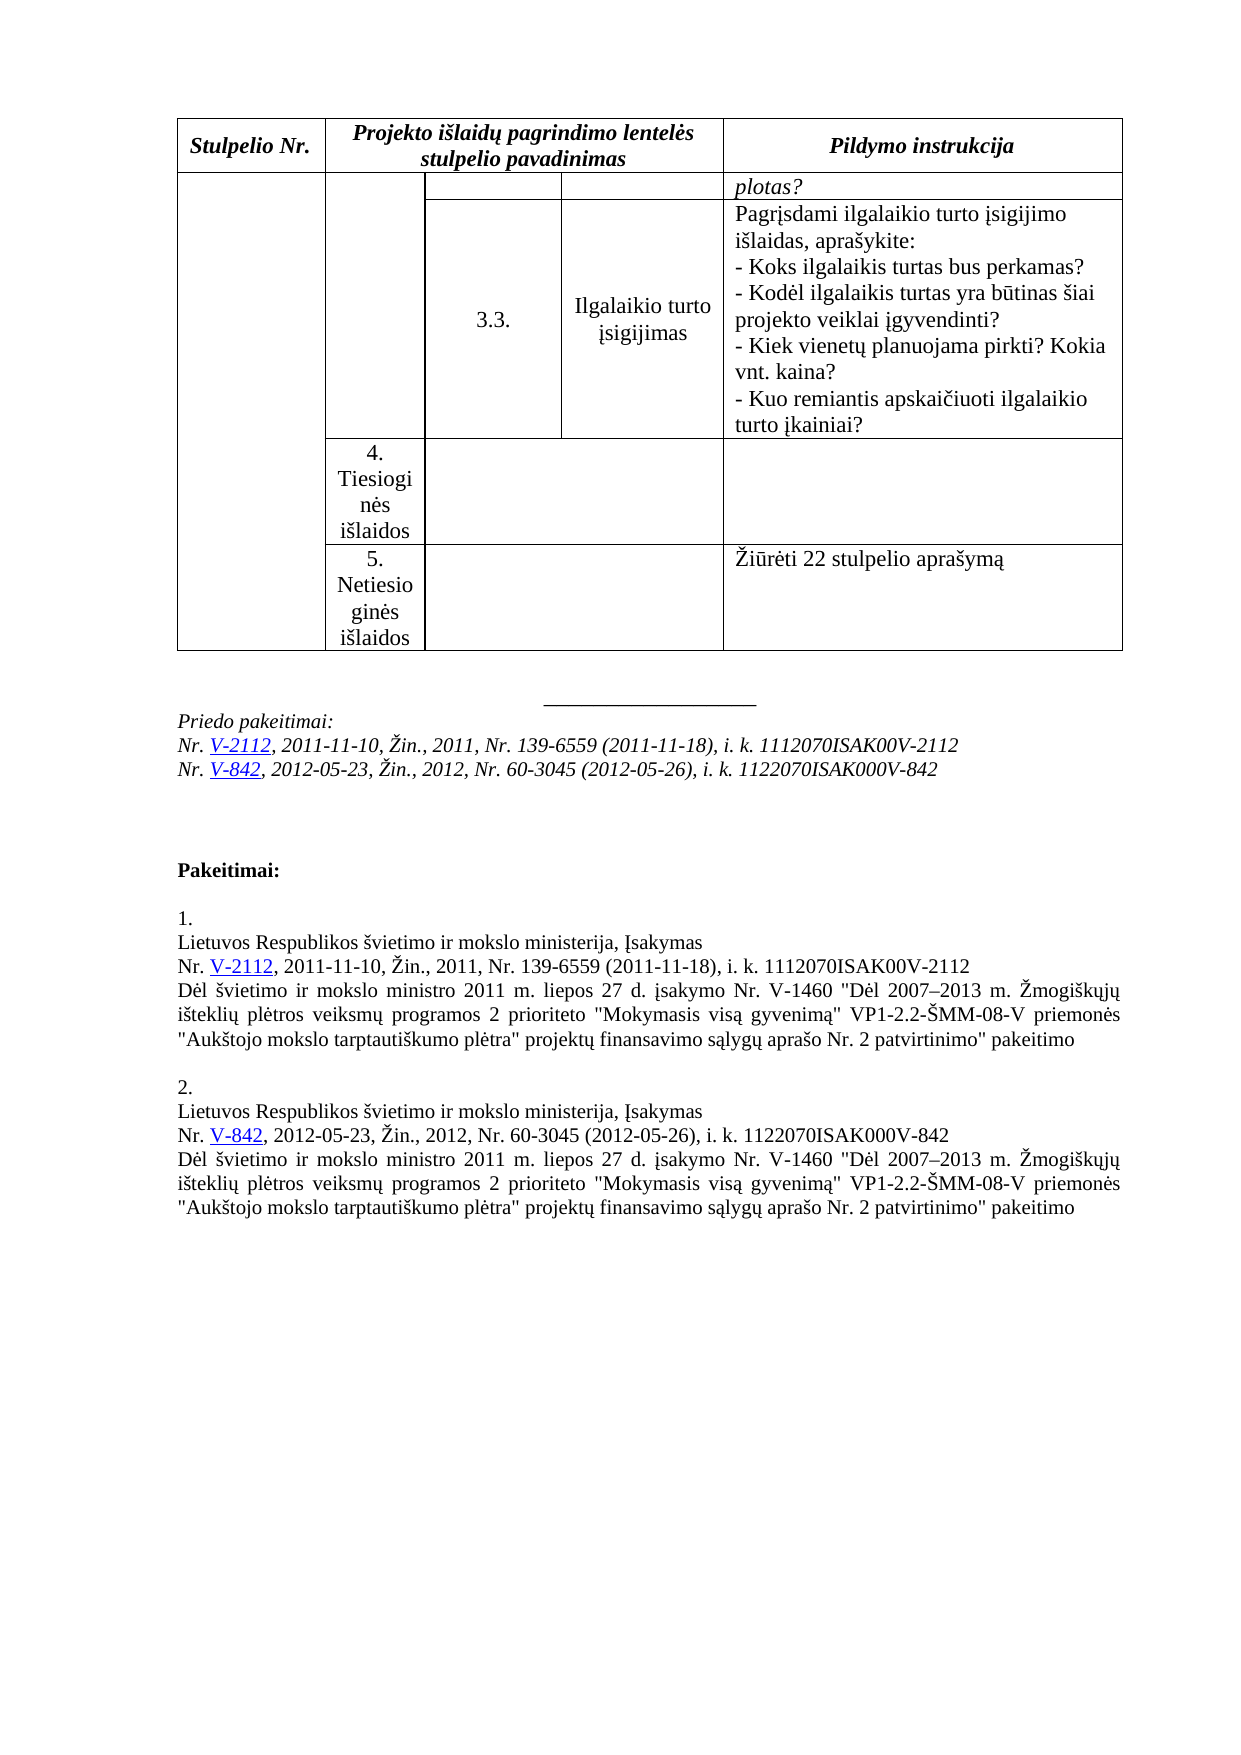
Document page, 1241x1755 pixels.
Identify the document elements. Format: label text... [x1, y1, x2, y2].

text 2. [177, 1074, 1122, 1099]
table_cell 4. Tiesioginės išlaidos [326, 439, 424, 544]
text 1. [177, 906, 1122, 930]
text Lietuvos Respublikos švietimo ir mokslo ministerija, Įsakymas [177, 1099, 1122, 1123]
text Priedo pakeitimai: [177, 709, 1122, 733]
text Pakeitimai: [177, 858, 1122, 882]
table_cell [724, 439, 1122, 544]
table_cell [426, 173, 561, 199]
text Nr. V-2112, 2011-11-10, Žin., 2011, Nr. 139-6559 (2011-11-18), i. k. 1112070ISAK00V-2112 [177, 954, 1122, 978]
table_cell Pagrįsdami ilgalaikio turto įsigijimo išlaidas, aprašykite: - Koks ilgalaikis turtas bus perkamas? - Kodėl ilgalaikis turtas yra būtinas šiai projekto veiklai įgyvendinti? - Kiek vienetų planuojama pirkti? Kokia vnt. kaina? - Kuo remiantis apskaičiuoti ilgalaikio turto įkainiai? [724, 200, 1122, 437]
table_header Projekto išlaidų pagrindimo lentelės stulpelio pavadinimas [326, 119, 723, 172]
table_cell Žiūrėti 22 stulpelio aprašymą [724, 545, 1122, 650]
table_cell [326, 173, 424, 437]
text Nr. V-842, 2012-05-23, Žin., 2012, Nr. 60-3045 (2012-05-26), i. k. 1122070ISAK000V-842 [177, 1123, 1122, 1147]
table_header Pildymo instrukcija [724, 119, 1122, 172]
table_cell Ilgalaikio turto įsigijimas [562, 200, 723, 437]
text Nr. V-2112, 2011-11-10, Žin., 2011, Nr. 139-6559 (2011-11-18), i. k. 1112070ISAK00V-2112 [177, 733, 1122, 757]
text Nr. V-842, 2012-05-23, Žin., 2012, Nr. 60-3045 (2012-05-26), i. k. 1122070ISAK000V-842 [177, 757, 1122, 781]
table_header Stulpelio Nr. [178, 119, 325, 172]
text Lietuvos Respublikos švietimo ir mokslo ministerija, Įsakymas [177, 930, 1122, 954]
table_cell [562, 173, 723, 199]
table_cell 5. Netiesioginės išlaidos [326, 545, 424, 650]
table_cell [426, 545, 723, 650]
text Dėl švietimo ir mokslo ministro 2011 m. liepos 27 d. įsakymo Nr. V-1460 "Dėl 2007–2013 m. Žmogiškųjų išteklių plėtros veiksmų programos 2 prioriteto "Mokymasis visą gyvenimą" VP1-2.2-ŠMM-08-V priemonės "Aukštojo mokslo tarptautiškumo plėtra" projektų finansavimo sąlygų aprašo Nr. 2 patvirtinimo" pakeitimo [177, 1147, 1122, 1219]
text _________________ [177, 680, 1122, 709]
text Dėl švietimo ir mokslo ministro 2011 m. liepos 27 d. įsakymo Nr. V-1460 "Dėl 2007–2013 m. Žmogiškųjų išteklių plėtros veiksmų programos 2 prioriteto "Mokymasis visą gyvenimą" VP1-2.2-ŠMM-08-V priemonės "Aukštojo mokslo tarptautiškumo plėtra" projektų finansavimo sąlygų aprašo Nr. 2 patvirtinimo" pakeitimo [177, 978, 1122, 1051]
table_cell plotas? [724, 173, 1122, 199]
table_cell [178, 173, 325, 650]
table_cell 3.3. [426, 200, 561, 437]
table_cell [426, 439, 723, 544]
